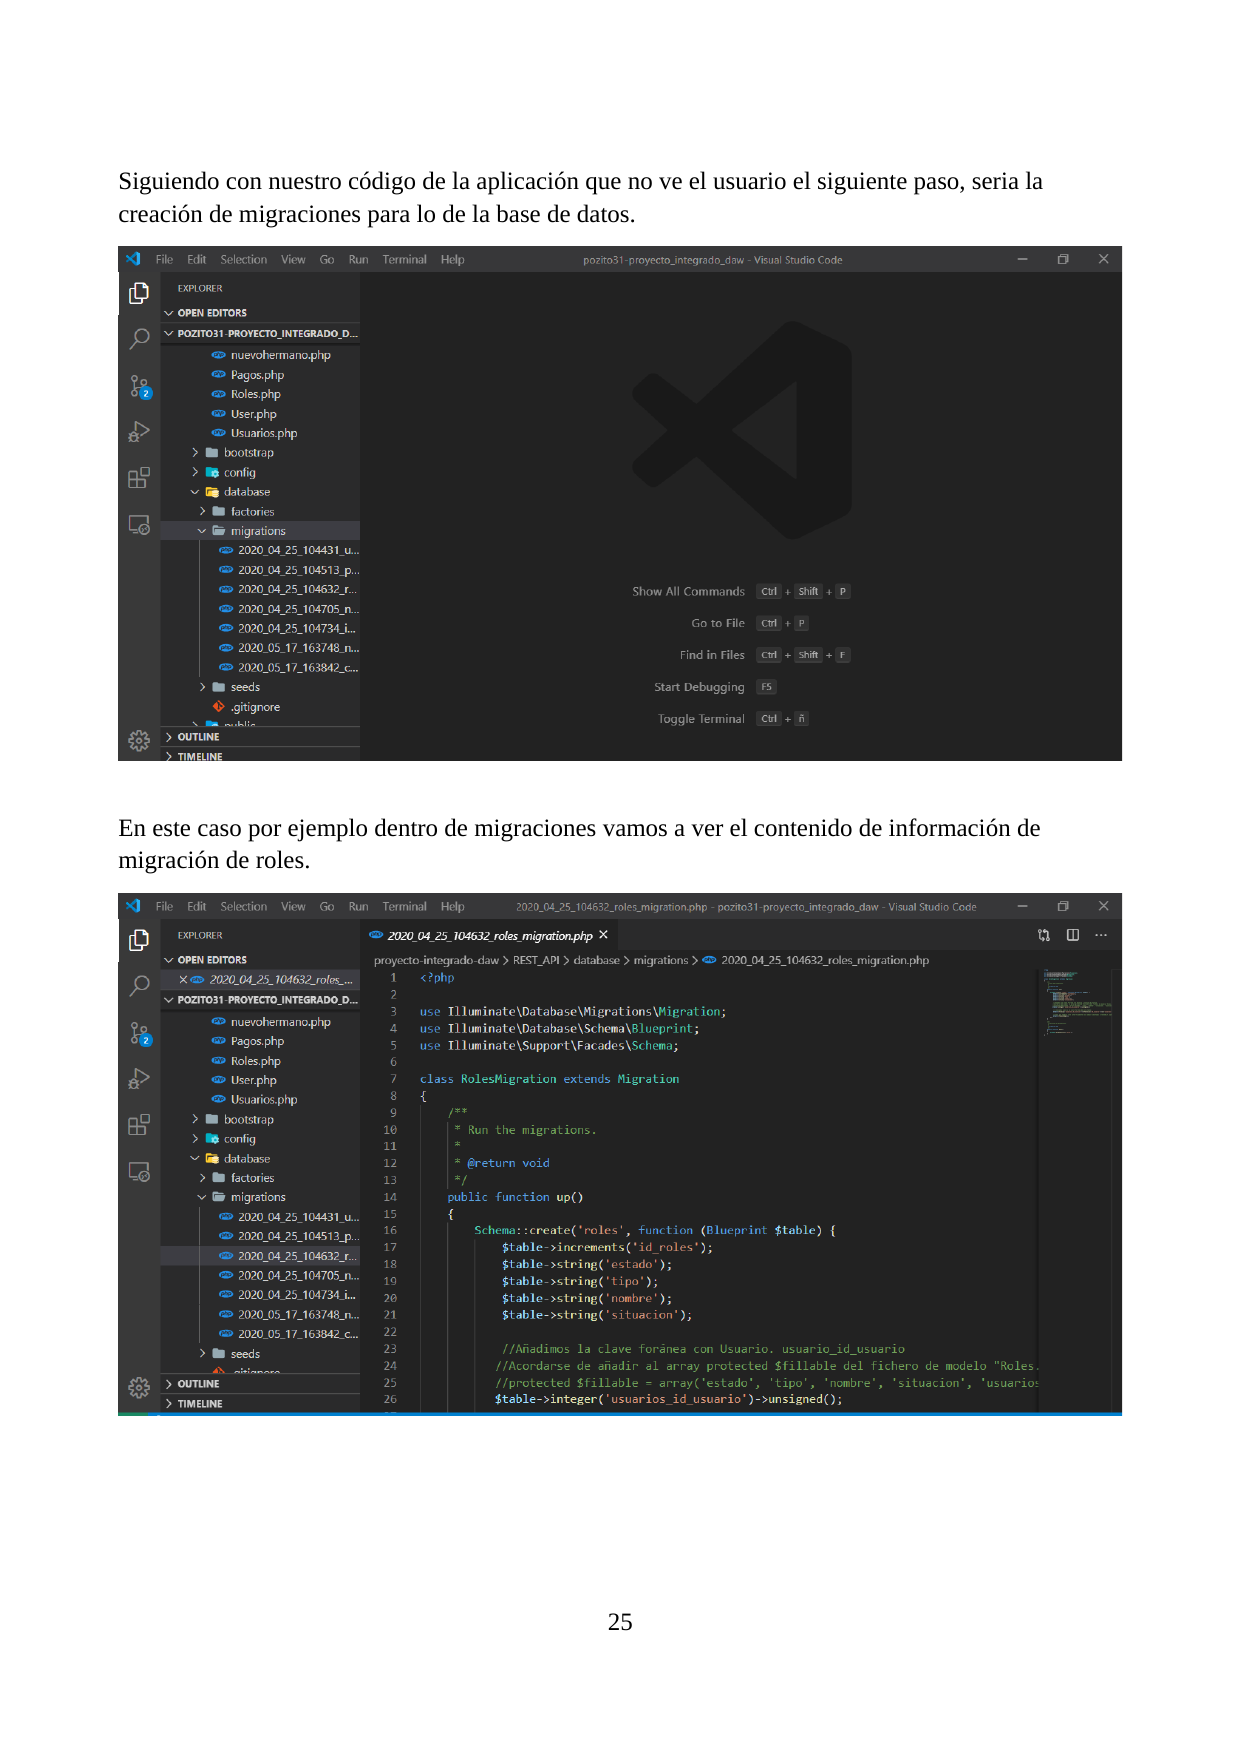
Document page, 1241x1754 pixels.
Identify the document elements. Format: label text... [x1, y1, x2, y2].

text En este caso por ejemplo dentro de migraciones vamos a ver el contenido de información de migración de roles. [118, 813, 1122, 874]
text Siguiendo con nuestro código de la aplicación que no ve el usuario el siguiente paso, seria la creación de migraciones para lo de la base de datos. [118, 166, 1122, 227]
picture [118, 246, 1123, 761]
picture [118, 893, 1123, 1416]
